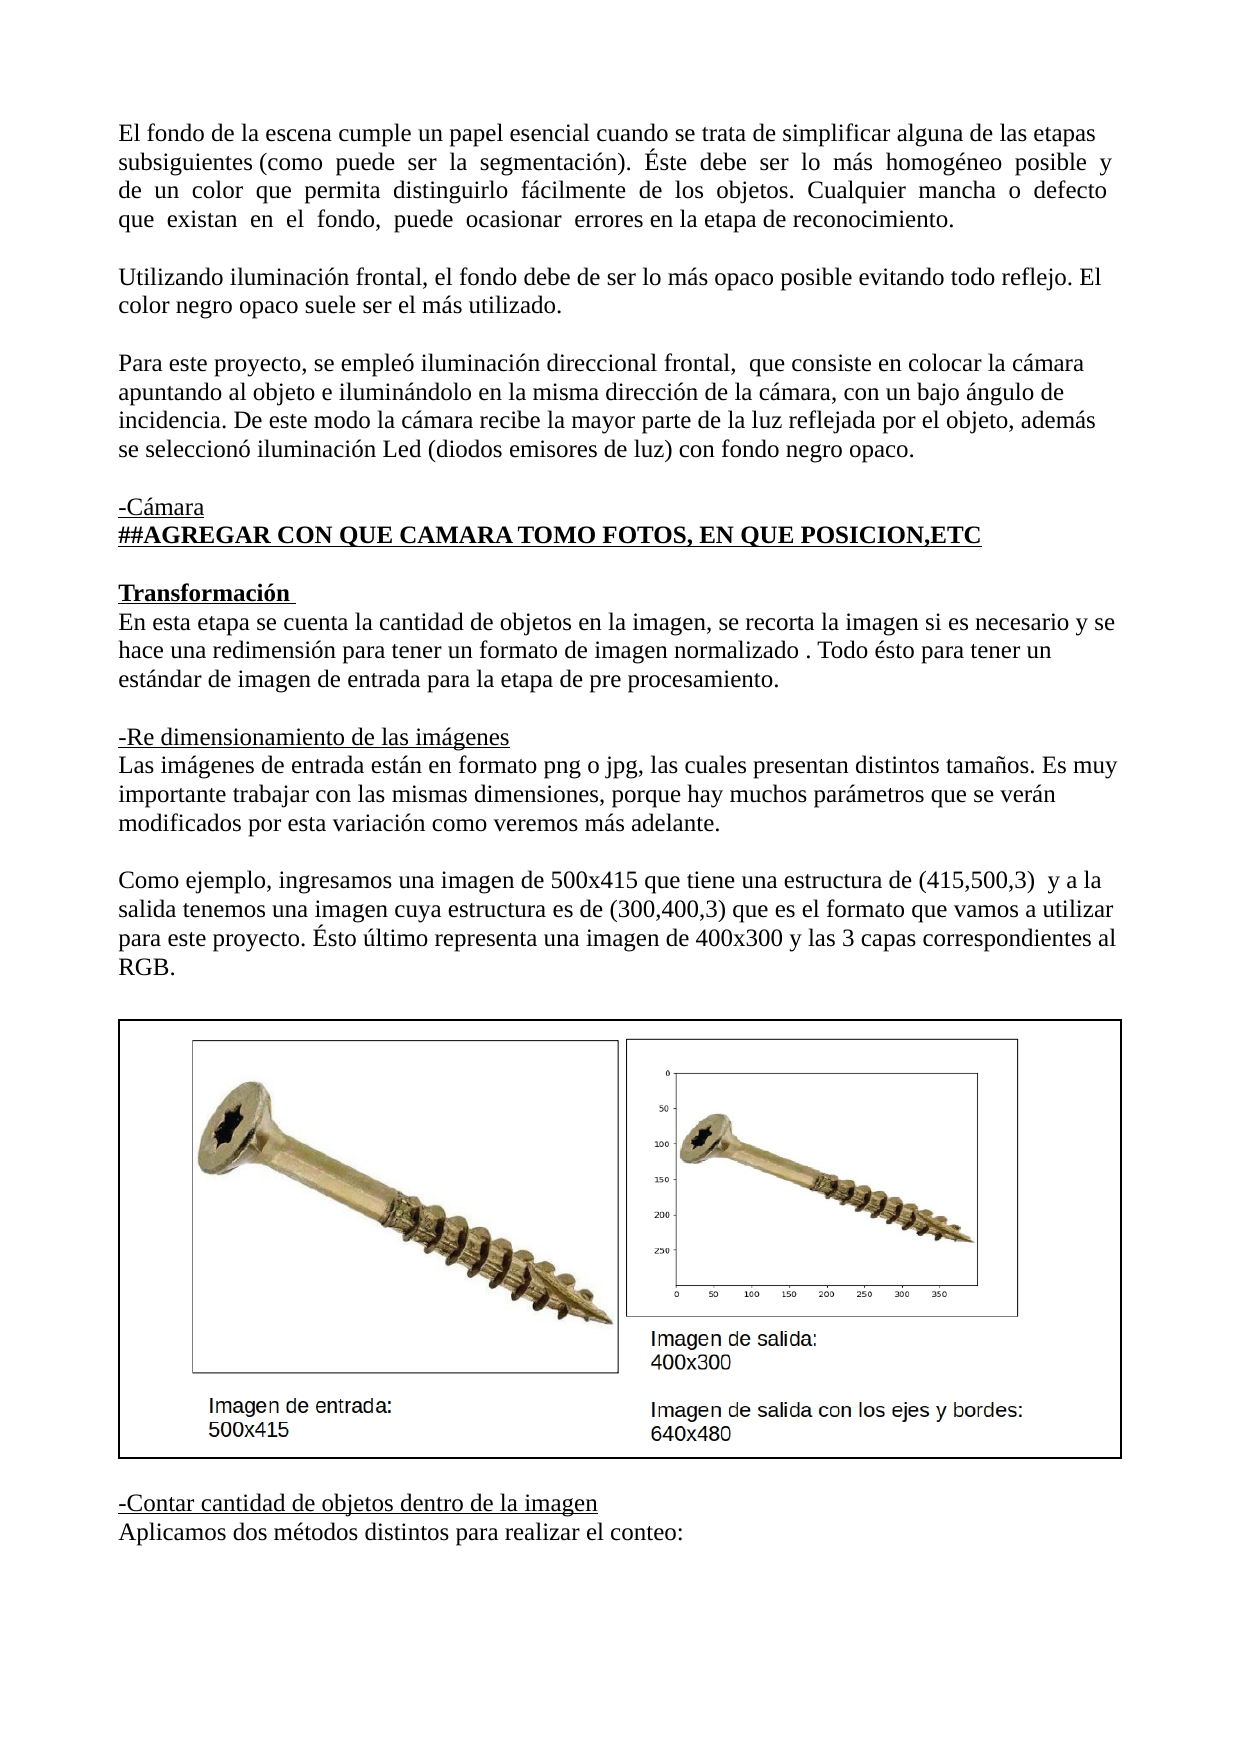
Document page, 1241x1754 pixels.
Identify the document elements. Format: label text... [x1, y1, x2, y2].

text -Cámara [118, 492, 1122, 521]
text -Contar cantidad de objetos dentro de la imagen [118, 1488, 1122, 1517]
text En esta etapa se cuenta la cantidad de objetos en la imagen, se recorta la imagen si es necesario y se hace una redimensión para tener un formato de imagen normalizado . Todo ésto para tener un estándar de imagen de entrada para la etapa de pre procesamiento. [118, 607, 1122, 693]
picture [123, 1023, 1118, 1455]
text Para este proyecto, se empleó iluminación direccional frontal, que consiste en colocar la cámara apuntando al objeto e iluminándolo en la misma dirección de la cámara, con un bajo ángulo de incidencia. De este modo la cámara recibe la mayor parte de la luz reflejada por el objeto, además se seleccionó iluminación Led (diodos emisores de luz) con fondo negro opaco. [118, 348, 1122, 463]
text Las imágenes de entrada están en formato png o jpg, las cuales presentan distintos tamaños. Es muy importante trabajar con las mismas dimensiones, porque hay muchos parámetros que se verán modificados por esta variación como veremos más adelante. [118, 751, 1122, 837]
text Utilizando iluminación frontal, el fondo debe de ser lo más opaco posible evitando todo reflejo. El color negro opaco suele ser el más utilizado. [118, 262, 1122, 319]
text Como ejemplo, ingresamos una imagen de 500x415 que tiene una estructura de (415,500,3) y a la salida tenemos una imagen cuya estructura es de (300,400,3) que es el formato que vamos a utilizar para este proyecto. Ésto último representa una imagen de 400x300 y las 3 capas correspondientes al RGB. [118, 866, 1122, 981]
text Transformación [118, 578, 1122, 607]
text ##AGREGAR CON QUE CAMARA TOMO FOTOS, EN QUE POSICION,ETC [118, 521, 1122, 549]
text El fondo de la escena cumple un papel esencial cuando se trata de simplificar alguna de las etapas subsiguientes (como puede ser la segmentación). Éste debe ser lo más homogéneo posible y de un color que permita distinguirlo fácilmente de los objetos. Cualquier mancha o defecto que existan en el fondo, puede ocasionar errores en la etapa de reconocimiento. [118, 118, 1122, 233]
text -Re dimensionamiento de las imágenes [118, 722, 1122, 751]
text Aplicamos dos métodos distintos para realizar el conteo: [118, 1517, 1122, 1546]
